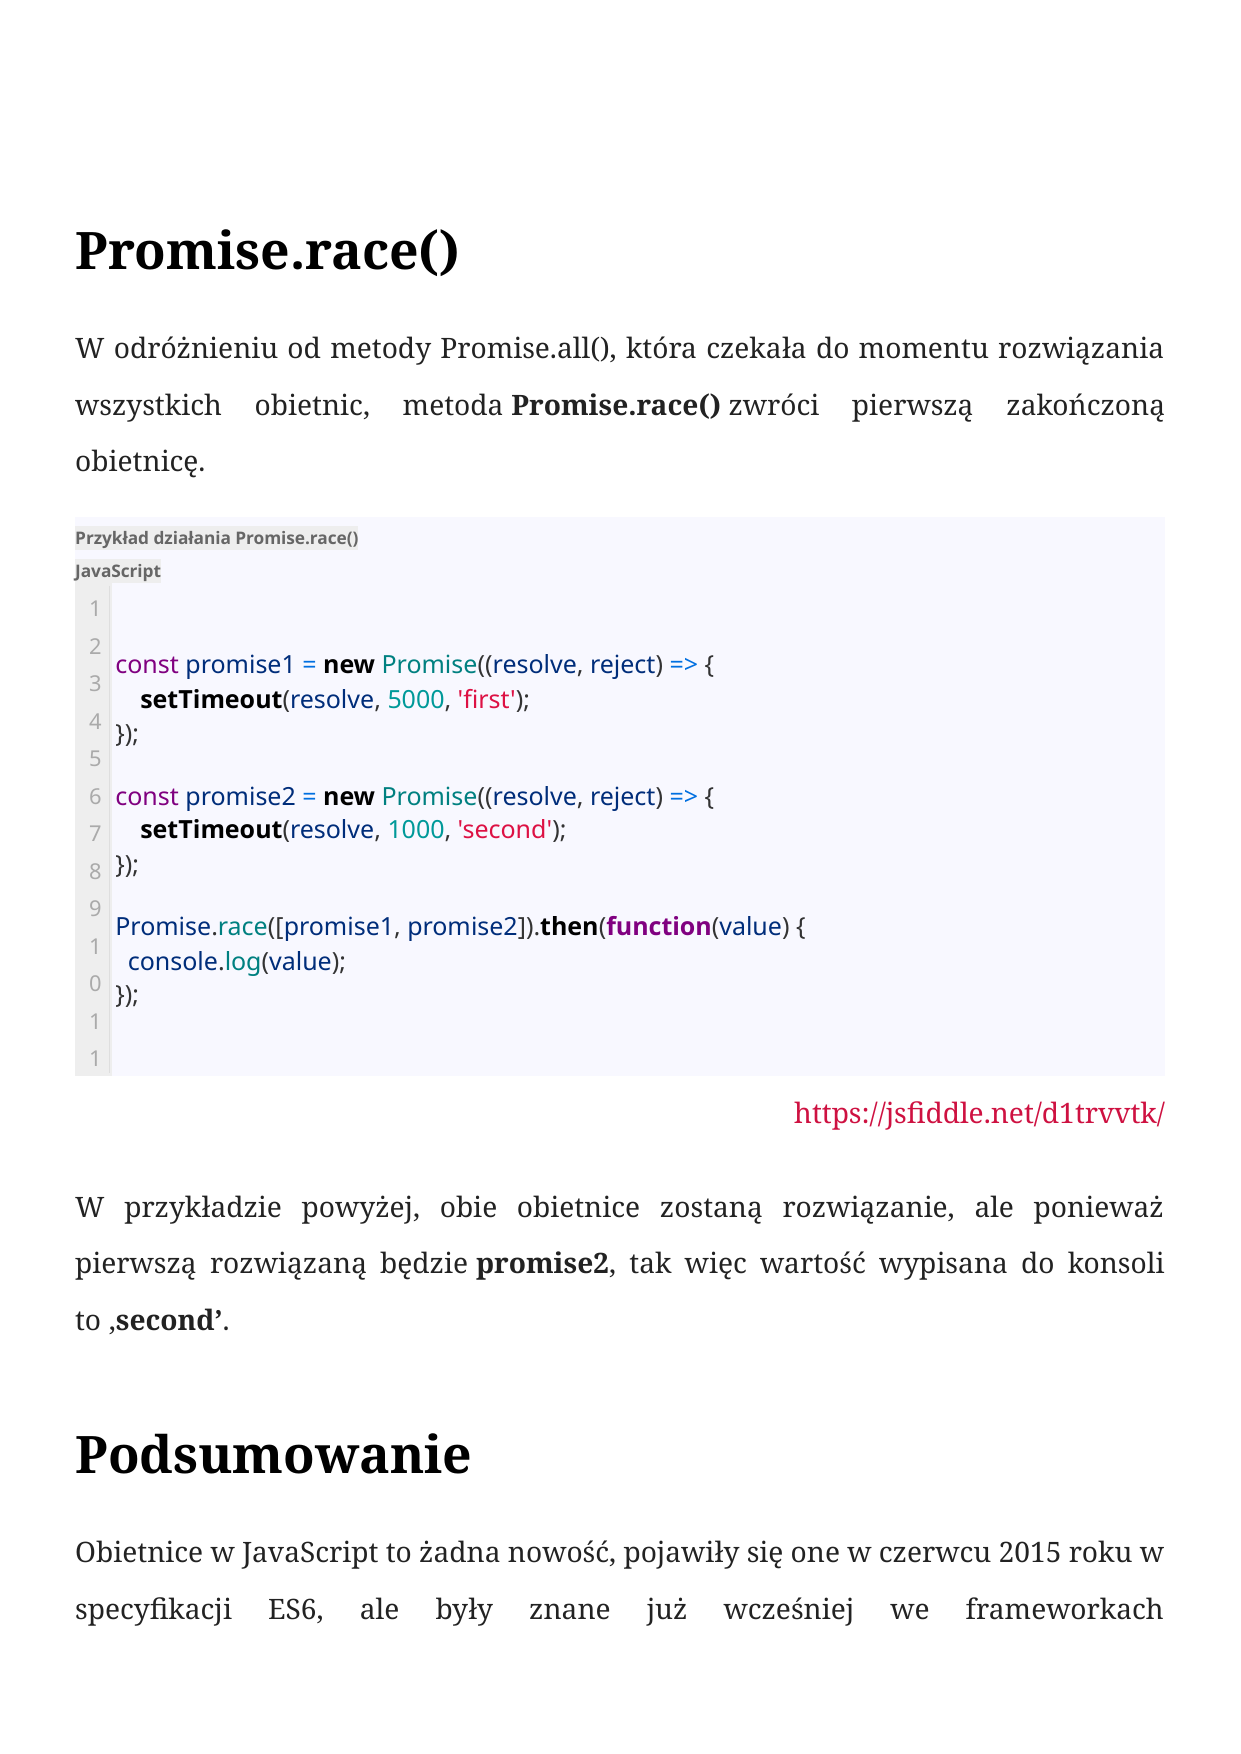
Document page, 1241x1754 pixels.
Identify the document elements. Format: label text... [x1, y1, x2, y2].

text Obietnice w JavaScript to żadna nowość, pojawiły się one w czerwcu 2015 roku w specyfikacji ES6, ale były znane już wcześniej we frameworkach [75, 1515, 1165, 1627]
text W przykładzie powyżej, obie obietnice zostaną rozwiązanie, ale ponieważ pierwszą rozwiązaną będzie promise2, tak więc wartość wypisana do konsoli to ‚second’. [75, 1170, 1165, 1338]
text https://jsfiddle.net/d1trvvtk/ [75, 1076, 1165, 1132]
text W odróżnieniu od metody Promise.all(), która czekała do momentu rozwiązania wszystkich obietnic, metoda Promise.race() zwróci pierwszą zakończoną obietnicę. [75, 311, 1165, 479]
table_header 1 2 3 4 5 6 7 8 9 10 11 [75, 583, 112, 1076]
text JavaScript [75, 550, 1165, 583]
subtitle Promise.race() [75, 214, 1165, 284]
subtitle Podsumowanie [75, 1418, 1165, 1488]
table_header const promise1 = new Promise((resolve, reject) => { setTimeout(resolve, 5000, 'first'); }); const promise2 = new Promise((resolve, reject) => { setTimeout(resolve, 1000, 'second'); }); Promise.race([promise1, promise2]).then(function(value) { console.log(value); }); [112, 583, 1166, 1076]
text Przykład działania Promise.race() [75, 517, 1165, 550]
